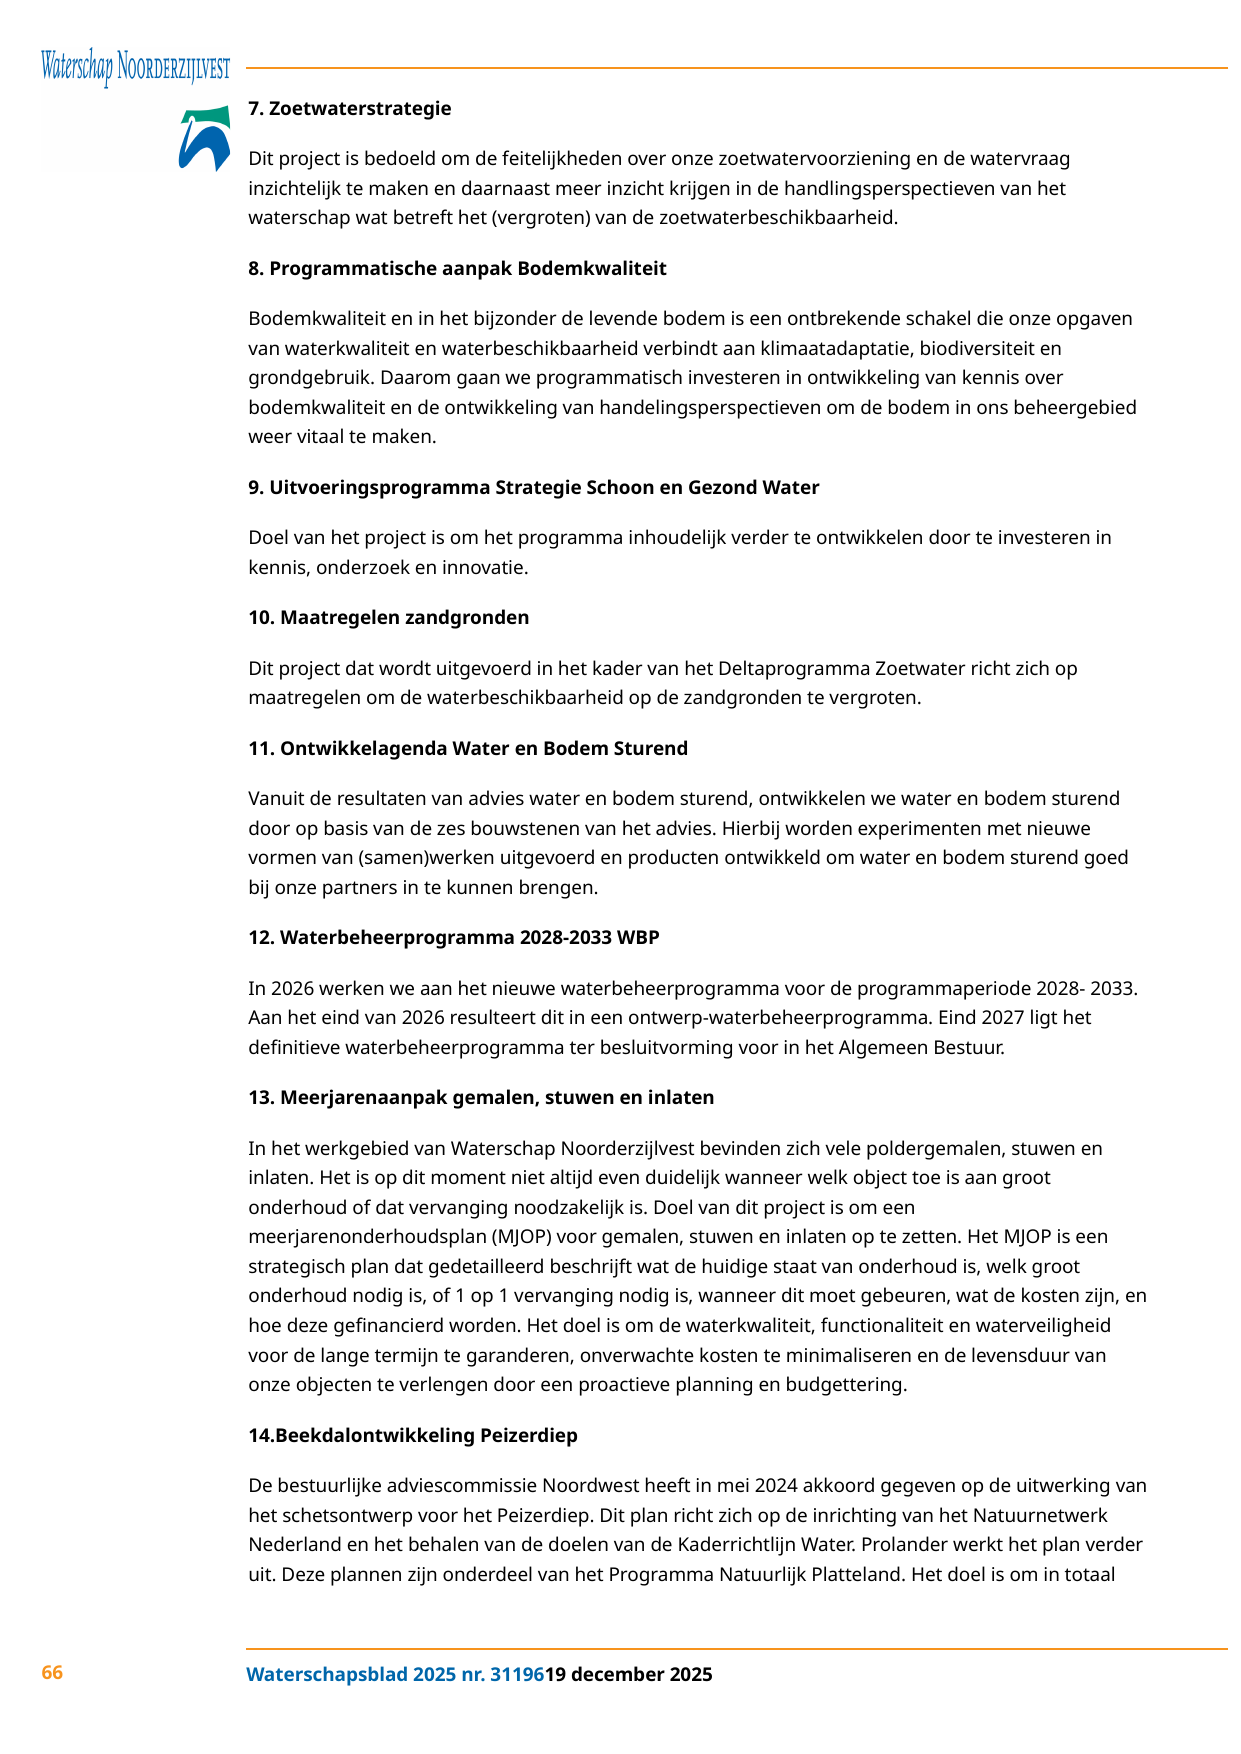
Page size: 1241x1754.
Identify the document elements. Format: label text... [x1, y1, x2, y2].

text 14.Beekdalontwikkeling Peizerdiep [248, 1422, 1152, 1448]
text 12. Waterbeheerprogramma 2028-2033 WBP [248, 924, 1152, 950]
text De bestuurlijke adviescommissie Noordwest heeft in mei 2024 akkoord gegeven op de uitwerking van het schetsontwerp voor het Peizerdiep. Dit plan richt zich op de inrichting van het Natuurnetwerk Nederland en het behalen van de doelen van de Kaderrichtlijn Water. Prolander werkt het plan verder uit. Deze plannen zijn onderdeel van het Programma Natuurlijk Platteland. Het doel is om in totaal [248, 1472, 1152, 1587]
picture [41, 47, 231, 172]
text 9. Uitvoeringsprogramma Strategie Schoon en Gezond Water [248, 474, 1152, 500]
text Dit project dat wordt uitgevoerd in het kader van het Deltaprogramma Zoetwater richt zich op maatregelen om de waterbeschikbaarheid op de zandgronden te vergroten. [248, 655, 1152, 710]
text 8. Programmatische aanpak Bodemkwaliteit [248, 255, 1152, 281]
text Doel van het project is om het programma inhoudelijk verder te ontwikkelen door te investeren in kennis, onderzoek en innovatie. [248, 524, 1152, 580]
text In het werkgebied van Waterschap Noorderzijlvest bevinden zich vele poldergemalen, stuwen en inlaten. Het is op dit moment niet altijd even duidelijk wanneer welk object toe is aan groot onderhoud of dat vervanging noodzakelijk is. Doel van dit project is om een meerjarenonderhoudsplan (MJOP) voor gemalen, stuwen en inlaten op te zetten. Het MJOP is een strategisch plan dat gedetailleerd beschrijft wat de huidige staat van onderhoud is, welk groot onderhoud nodig is, of 1 op 1 vervanging nodig is, wanneer dit moet gebeuren, wat de kosten zijn, en hoe deze gefinancierd worden. Het doel is om de waterkwaliteit, functionaliteit en waterveiligheid voor de lange termijn te garanderen, onverwachte kosten te minimaliseren en de levensduur van onze objecten te verlengen door een proactieve planning en budgettering. [248, 1135, 1152, 1397]
text 10. Maatregelen zandgronden [248, 604, 1152, 630]
text In 2026 werken we aan het nieuwe waterbeheerprogramma voor de programmaperiode 2028- 2033. Aan het eind van 2026 resulteert dit in een ontwerp-waterbeheerprogramma. Eind 2027 ligt het definitieve waterbeheerprogramma ter besluitvorming voor in het Algemeen Bestuur. [248, 975, 1152, 1060]
text Dit project is bedoeld om de feitelijkheden over onze zoetwatervoorziening en de watervraag inzichtelijk te maken en daarnaast meer inzicht krijgen in de handlingsperspectieven van het waterschap wat betreft het (vergroten) van de zoetwaterbeschikbaarheid. [248, 145, 1152, 230]
text Vanuit de resultaten van advies water en bodem sturend, ontwikkelen we water en bodem sturend door op basis van de zes bouwstenen van het advies. Hierbij worden experimenten met nieuwe vormen van (samen)werken uitgevoerd en producten ontwikkeld om water en bodem sturend goed bij onze partners in te kunnen brengen. [248, 785, 1152, 900]
text 13. Meerjarenaanpak gemalen, stuwen en inlaten [248, 1084, 1152, 1110]
text 11. Ontwikkelagenda Water en Bodem Sturend [248, 735, 1152, 761]
text 7. Zoetwaterstrategie [248, 95, 1152, 121]
text Bodemkwaliteit en in het bijzonder de levende bodem is een ontbrekende schakel die onze opgaven van waterkwaliteit en waterbeschikbaarheid verbindt aan klimaatadaptatie, biodiversiteit en grondgebruik. Daarom gaan we programmatisch investeren in ontwikkeling van kennis over bodemkwaliteit en de ontwikkeling van handelingsperspectieven om de bodem in ons beheergebied weer vitaal te maken. [248, 305, 1152, 449]
